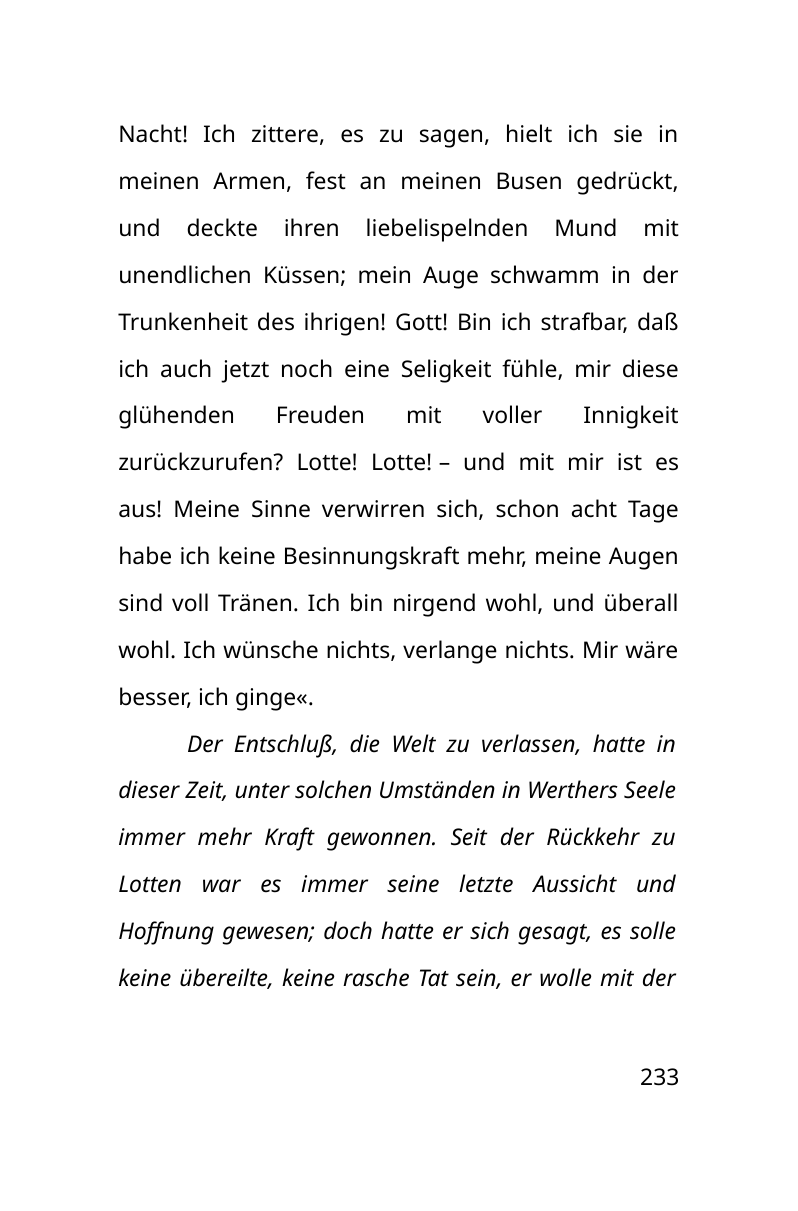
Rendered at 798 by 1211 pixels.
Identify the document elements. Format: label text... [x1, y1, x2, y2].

text Nacht! Ich zittere, es zu sagen, hielt ich sie in meinen Armen, fest an meinen Busen gedrückt, und deckte ihren liebelispelnden Mund mit unendlichen Küssen; mein Auge schwamm in der Trunkenheit des ihrigen! Gott! Bin ich strafbar, daß ich auch jetzt noch eine Seligkeit fühle, mir diese glühenden Freuden mit voller Innigkeit zurückzurufen? Lotte! Lotte! – und mit mir ist es aus! Meine Sinne verwirren sich, schon acht Tage habe ich keine Besinnungskraft mehr, meine Augen sind voll Tränen. Ich bin nirgend wohl, und überall wohl. Ich wünsche nichts, verlange nichts. Mir wäre besser, ich ginge«. [118, 118, 679, 712]
text Der Entschluß, die Welt zu verlassen, hatte in dieser Zeit, unter solchen Umständen in Werthers Seele immer mehr Kraft gewonnen. Seit der Rückkehr zu Lotten war es immer seine letzte Aussicht und Hoffnung gewesen; doch hatte er sich gesagt, es solle keine übereilte, keine rasche Tat sein, er wolle mit der [118, 727, 679, 993]
